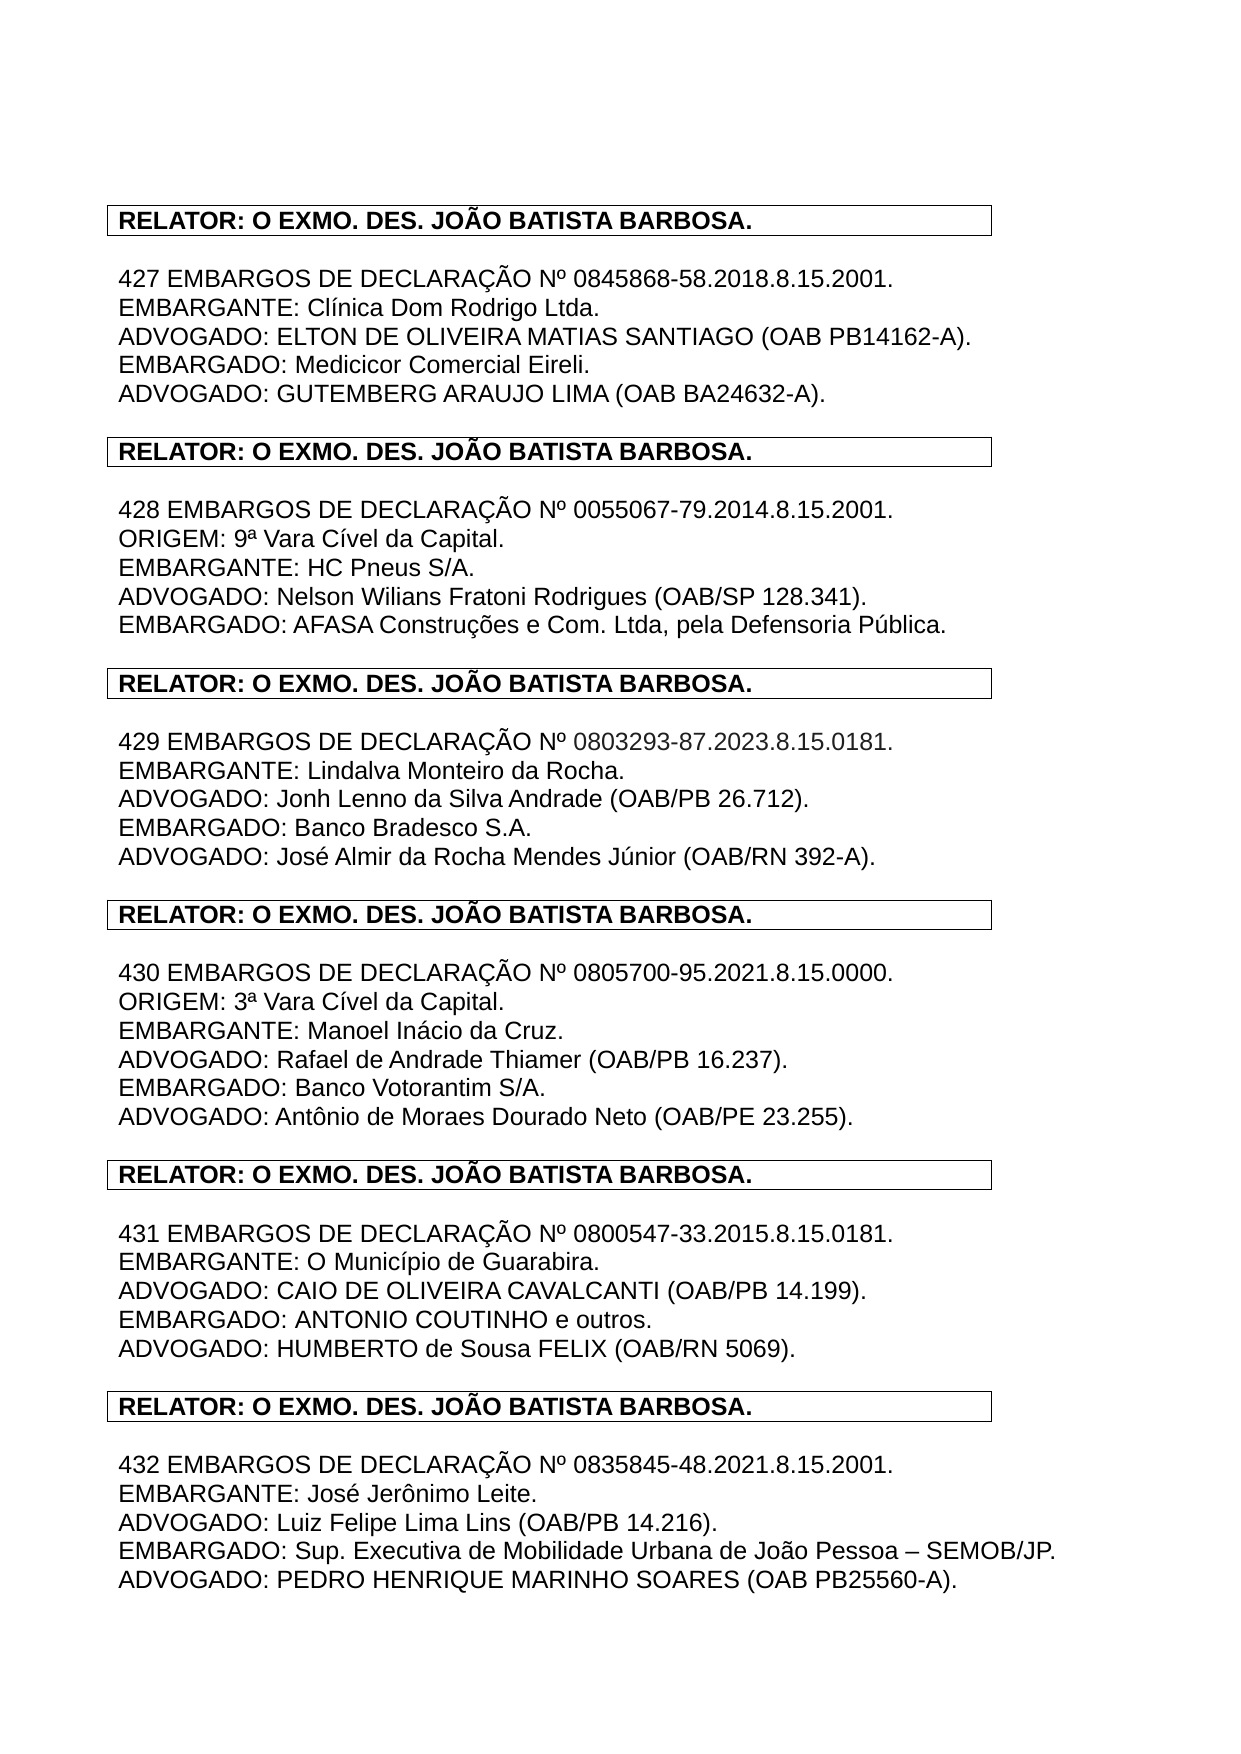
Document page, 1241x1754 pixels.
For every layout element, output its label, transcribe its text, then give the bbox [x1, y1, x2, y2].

text ADVOGADO: Jonh Lenno da Silva Andrade (OAB/PB 26.712). [118, 784, 1122, 813]
text ORIGEM: 3ª Vara Cível da Capital. [118, 987, 1122, 1016]
text EMBARGANTE: HC Pneus S/A. [118, 553, 1122, 582]
text ORIGEM: 9ª Vara Cível da Capital. [118, 524, 1122, 553]
table_header RELATOR: O EXMO. DES. JOÃO BATISTA BARBOSA. [108, 669, 991, 697]
text 431 EMBARGOS DE DECLARAÇÃO Nº 0800547-33.2015.8.15.0181. [118, 1219, 1122, 1247]
text EMBARGADO: Banco Bradesco S.A. [118, 813, 1122, 842]
text ADVOGADO: HUMBERTO de Sousa FELIX (OAB/RN 5069). [118, 1334, 1122, 1362]
table_header RELATOR: O EXMO. DES. JOÃO BATISTA BARBOSA. [108, 901, 991, 929]
text EMBARGANTE: Lindalva Monteiro da Rocha. [118, 756, 1122, 784]
text 428 EMBARGOS DE DECLARAÇÃO Nº 0055067-79.2014.8.15.2001. [118, 496, 1122, 524]
text ADVOGADO: Luiz Felipe Lima Lins (OAB/PB 14.216). [118, 1508, 1122, 1536]
text 429 EMBARGOS DE DECLARAÇÃO Nº 0803293-87.2023.8.15.0181. [118, 727, 1122, 756]
text 432 EMBARGOS DE DECLARAÇÃO Nº 0835845-48.2021.8.15.2001. [118, 1450, 1122, 1479]
text EMBARGADO: Banco Votorantim S/A. [118, 1073, 1122, 1102]
text ADVOGADO: Nelson Wilians Fratoni Rodrigues (OAB/SP 128.341). [118, 582, 1122, 611]
table_header RELATOR: O EXMO. DES. JOÃO BATISTA BARBOSA. [108, 1392, 991, 1421]
text ADVOGADO: CAIO DE OLIVEIRA CAVALCANTI (OAB/PB 14.199). [118, 1276, 1122, 1305]
text ADVOGADO: José Almir da Rocha Mendes Júnior (OAB/RN 392-A). [118, 842, 1122, 871]
text EMBARGADO: Sup. Executiva de Mobilidade Urbana de João Pessoa – SEMOB/JP. [118, 1536, 1122, 1565]
text EMBARGADO: AFASA Construções e Com. Ltda, pela Defensoria Pública. [118, 611, 1122, 639]
table_header RELATOR: O EXMO. DES. JOÃO BATISTA BARBOSA. [108, 206, 991, 234]
text EMBARGANTE: Clínica Dom Rodrigo Ltda. [118, 293, 1122, 322]
text EMBARGANTE: O Município de Guarabira. [118, 1247, 1122, 1276]
text EMBARGADO: ANTONIO COUTINHO e outros. [118, 1305, 1122, 1334]
text ADVOGADO: ELTON DE OLIVEIRA MATIAS SANTIAGO (OAB PB14162-A). [118, 322, 1122, 350]
text 430 EMBARGOS DE DECLARAÇÃO Nº 0805700-95.2021.8.15.0000. [118, 958, 1122, 987]
text EMBARGANTE: Manoel Inácio da Cruz. [118, 1016, 1122, 1045]
text EMBARGANTE: José Jerônimo Leite. [118, 1479, 1122, 1508]
text EMBARGADO: Medicicor Comercial Eireli. [118, 350, 1122, 379]
text ADVOGADO: Rafael de Andrade Thiamer (OAB/PB 16.237). [118, 1045, 1122, 1073]
text ADVOGADO: Antônio de Moraes Dourado Neto (OAB/PE 23.255). [118, 1102, 1122, 1131]
text 427 EMBARGOS DE DECLARAÇÃO Nº 0845868-58.2018.8.15.2001. [118, 264, 1122, 293]
text ADVOGADO: PEDRO HENRIQUE MARINHO SOARES (OAB PB25560-A). [118, 1565, 1122, 1594]
text ADVOGADO: GUTEMBERG ARAUJO LIMA (OAB BA24632-A). [118, 379, 1122, 408]
table_header RELATOR: O EXMO. DES. JOÃO BATISTA BARBOSA. [108, 438, 991, 466]
table_header RELATOR: O EXMO. DES. JOÃO BATISTA BARBOSA. [108, 1161, 991, 1189]
